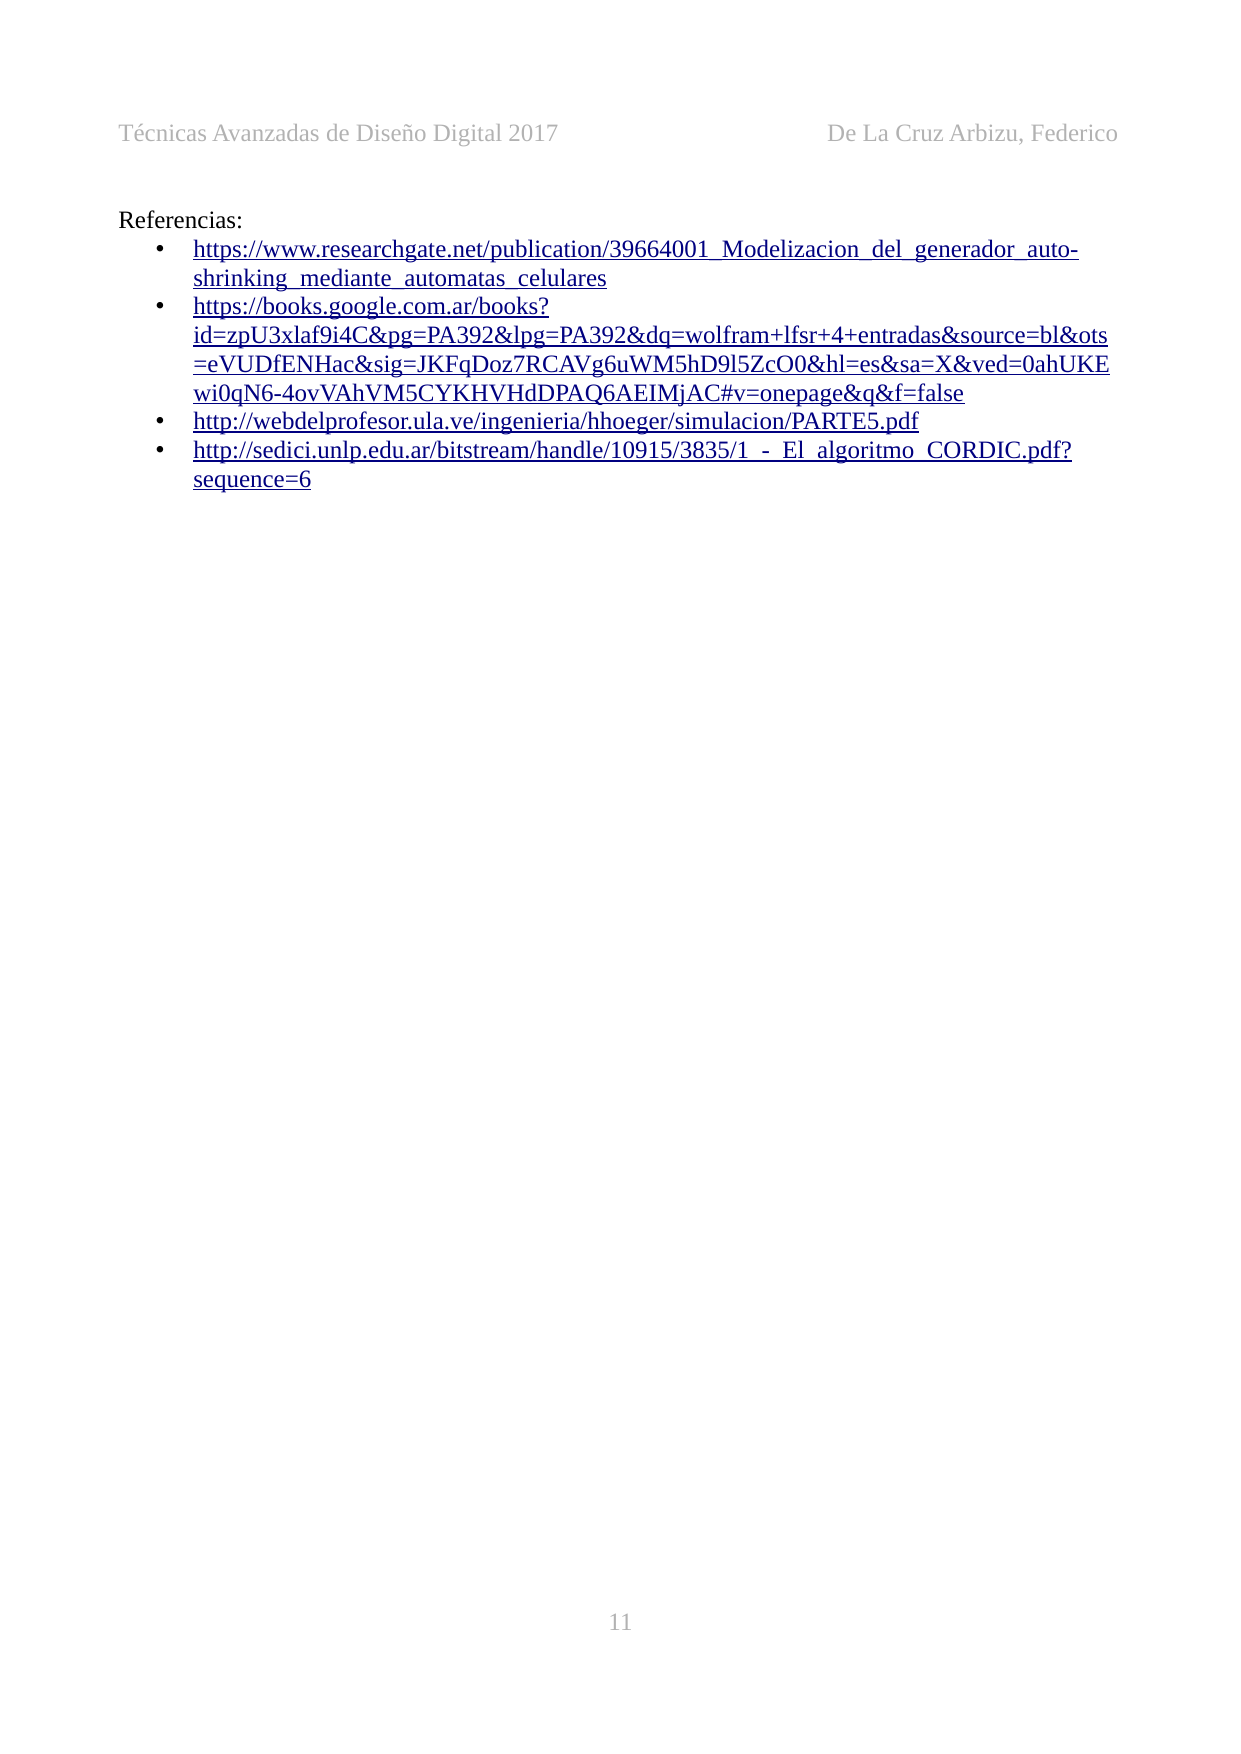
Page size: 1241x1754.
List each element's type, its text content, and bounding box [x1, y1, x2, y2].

list https://books.google.com.ar/books?id=zpU3xlaf9i4C&pg=PA392&lpg=PA392&dq=wolfram+lfsr+4+entradas&source=bl&ots=eVUDfENHac&sig=JKFqDoz7RCAVg6uWM5hD9l5ZcO0&hl=es&sa=X&ved=0ahUKEwi0qN6-4ovVAhVM5CYKHVHdDPAQ6AEIMjAC#v=onepage&q&f=false [156, 291, 1122, 406]
list https://www.researchgate.net/publication/39664001_Modelizacion_del_generador_auto-shrinking_mediante_automatas_celulares [156, 234, 1122, 291]
list http://webdelprofesor.ula.ve/ingenieria/hhoeger/simulacion/PARTE5.pdf [156, 406, 1122, 435]
list http://sedici.unlp.edu.ar/bitstream/handle/10915/3835/1_-_El_algoritmo_CORDIC.pdf?sequence=6 [156, 435, 1122, 493]
text Referencias: [118, 205, 1122, 234]
